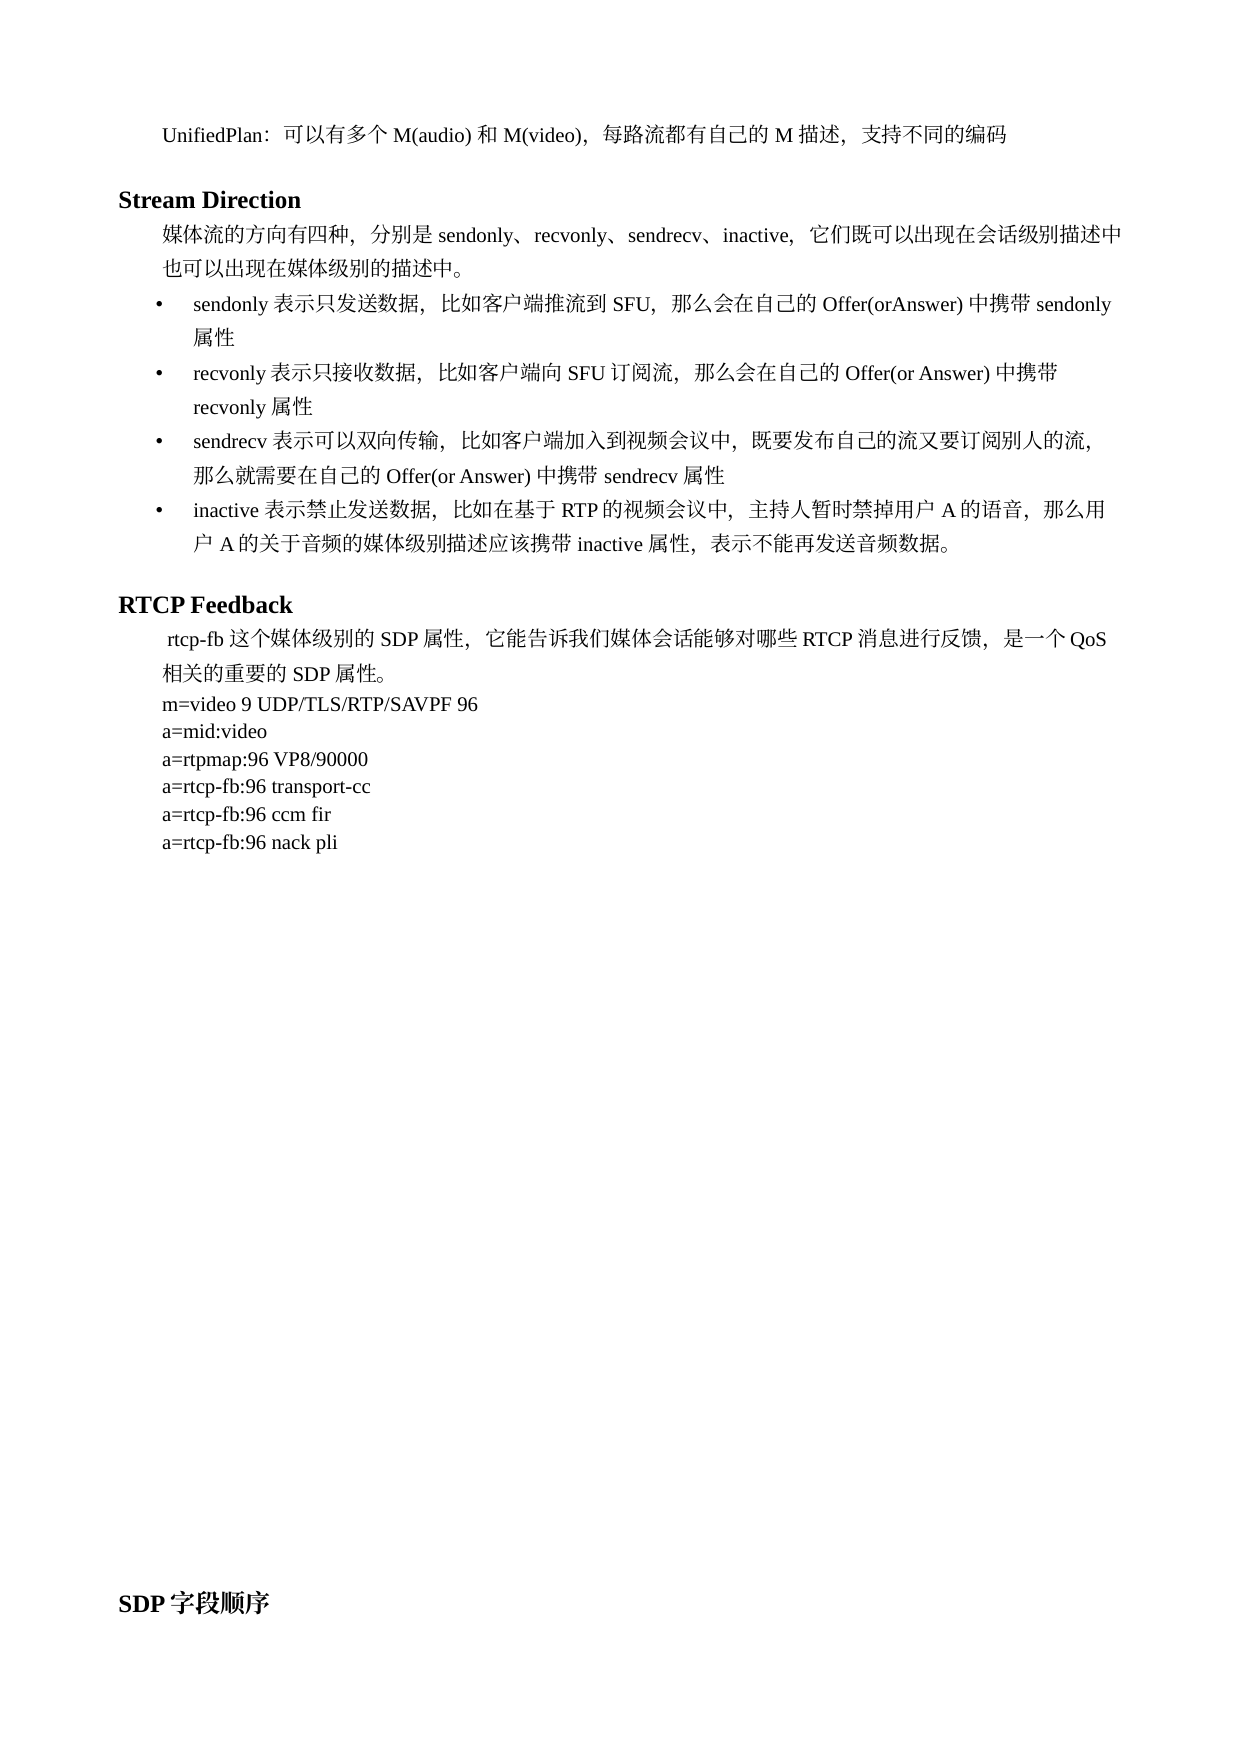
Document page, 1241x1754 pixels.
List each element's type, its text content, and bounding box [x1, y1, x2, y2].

text 媒体流的⽅向有四种，分别是 sendonly、recvonly、sendrecv、inactive，它们既可以出现在会话级别描述中 也可以出现在媒体级别的描述中。 [118, 218, 1122, 283]
text RTCP Feedback [118, 590, 1122, 619]
list inactive 表示禁⽌发送数据，⽐如在基于 RTP 的视频会议中，主持⼈暂时禁掉⽤户 A 的语⾳，那么⽤户 A 的关于⾳频的媒体级别描述应该携带 inactive 属性，表示不能再发送⾳频数据。 [156, 493, 1122, 558]
text SDP字段顺序 [118, 1584, 1122, 1620]
list sendonly 表示只发送数据，⽐如客户端推流到 SFU，那么会在⾃⼰的 Offer(orAnswer) 中携带 sendonly 属性 [156, 287, 1122, 352]
text a=rtcp-fb:96 ccm fir [118, 802, 1122, 826]
text a=mid:video [118, 719, 1122, 743]
list recvonly表示只接收数据，⽐如客户端向 SFU 订阅流，那么会在⾃⼰的 Offer(or Answer) 中携带 recvonly 属性 [156, 356, 1122, 420]
text a=rtcp-fb:96 transport-cc [118, 774, 1122, 798]
text Stream Direction [118, 186, 1122, 214]
text a=rtcp-fb:96 nack pli [118, 830, 1122, 854]
text m=video 9 UDP/TLS/RTP/SAVPF 96 [118, 692, 1122, 716]
text a=rtpmap:96 VP8/90000 [118, 747, 1122, 771]
text rtcp-fb 这个媒体级别的 SDP 属性，它能告诉我们媒体会话能够对哪些RTCP 消息进⾏反馈，是⼀个QoS 相关的重要的 SDP 属性。 [118, 623, 1122, 687]
list sendrecv 表示可以双向传输，⽐如客户端加⼊到视频会议中，既要发布⾃⼰的流⼜要订阅别⼈的流，那么就需要在⾃⼰的 Offer(or Answer) 中携带 sendrecv 属性 [156, 425, 1122, 489]
text UnifiedPlan：可以有多个 M(audio) 和 M(video)，每路流都有⾃⼰的 M 描述，支持不同的编码 [118, 118, 1122, 148]
